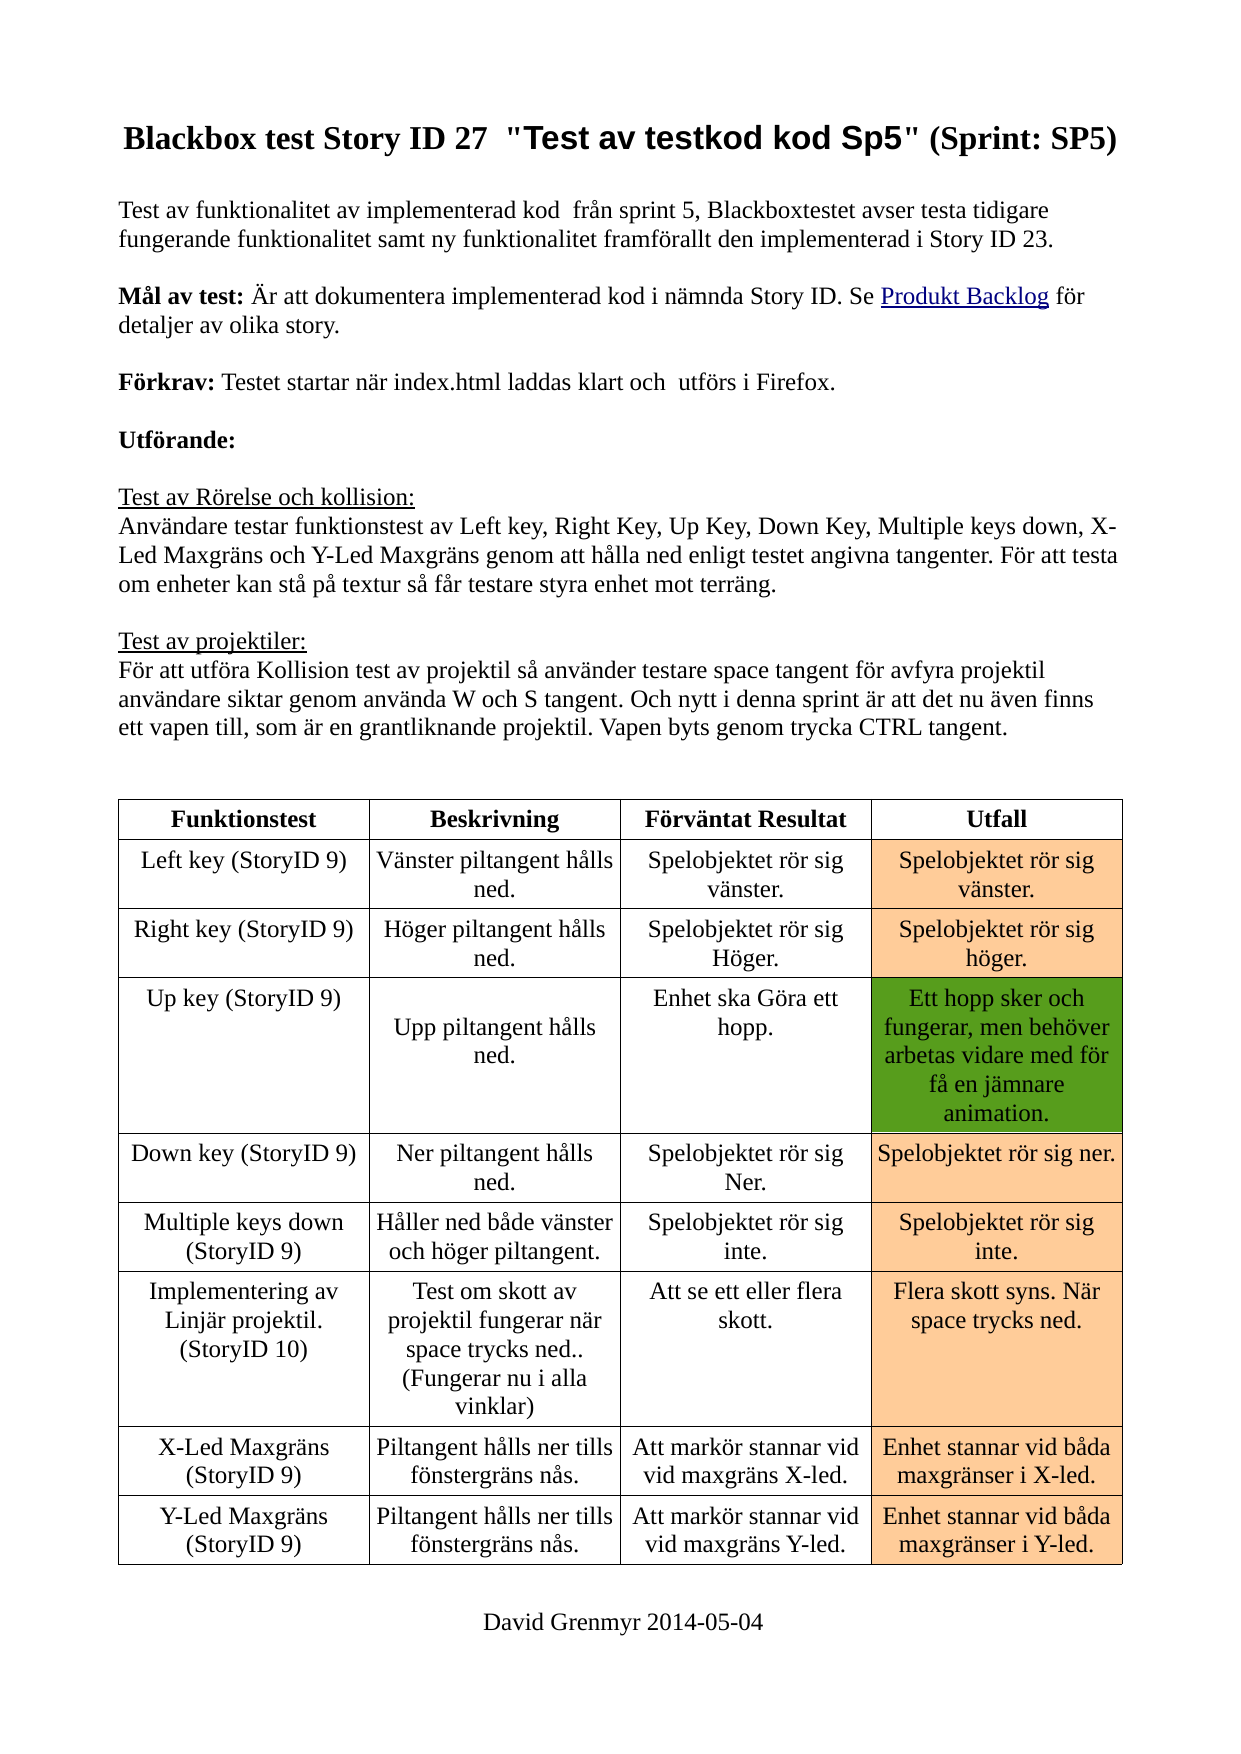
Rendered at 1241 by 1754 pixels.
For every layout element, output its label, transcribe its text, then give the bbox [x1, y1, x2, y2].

table_cell Multiple keys down (StoryID 9) [119, 1203, 369, 1271]
table_cell Enhet stannar vid båda maxgränser i X-led. [872, 1427, 1122, 1495]
table_cell Spelobjektet rör sig ner. [872, 1134, 1122, 1202]
table_cell Spelobjektet rör sig Höger. [621, 909, 871, 977]
table_header Förväntat Resultat [621, 800, 871, 839]
table_cell Implementering av Linjär projektil. (StoryID 10) [119, 1272, 369, 1426]
table_cell Spelobjektet rör sig vänster. [872, 840, 1122, 908]
table_cell Right key (StoryID 9) [119, 909, 369, 977]
table_cell Ett hopp sker och fungerar, men behöver arbetas vidare med för få en jämnare animation. [872, 978, 1122, 1132]
table_cell Spelobjektet rör sig Ner. [621, 1134, 871, 1202]
text Test av funktionalitet av implementerad kod från sprint 5, Blackboxtestet avser testa tidigare fungerande funktionalitet samt ny funktionalitet framförallt den implementerad i Story ID 23. [118, 195, 1122, 252]
table_header Beskrivning [370, 800, 620, 839]
table_cell Test om skott av projektil fungerar när space trycks ned.. (Fungerar nu i alla vinklar) [370, 1272, 620, 1426]
table_cell Att markör stannar vid vid maxgräns X-led. [621, 1427, 871, 1495]
table_cell Ner piltangent hålls ned. [370, 1134, 620, 1202]
table_cell Piltangent hålls ner tills fönstergräns nås. [370, 1496, 620, 1564]
text Blackbox test Story ID 27 "Test av testkod kod Sp5" (Sprint: SP5) [118, 118, 1122, 157]
table_cell Att markör stannar vid vid maxgräns Y-led. [621, 1496, 871, 1564]
table_cell Vänster piltangent hålls ned. [370, 840, 620, 908]
table_header Utfall [872, 800, 1122, 839]
text Användare testar funktionstest av Left key, Right Key, Up Key, Down Key, Multiple keys down, X-Led Maxgräns och Y-Led Maxgräns genom att hålla ned enligt testet angivna tangenter. För att testa om enheter kan stå på textur så får testare styra enhet mot terräng. [118, 511, 1122, 597]
table_cell Enhet stannar vid båda maxgränser i Y-led. [872, 1496, 1122, 1564]
text Mål av test: Är att dokumentera implementerad kod i nämnda Story ID. Se Produkt Backlog för detaljer av olika story. [118, 281, 1122, 339]
text Test av Rörelse och kollision: [118, 482, 1122, 511]
table_cell Y-Led Maxgräns (StoryID 9) [119, 1496, 369, 1564]
table_cell Spelobjektet rör sig inte. [621, 1203, 871, 1271]
text Utförande: [118, 425, 1122, 454]
table_cell Spelobjektet rör sig höger. [872, 909, 1122, 977]
table_cell Piltangent hålls ner tills fönstergräns nås. [370, 1427, 620, 1495]
table_cell Left key (StoryID 9) [119, 840, 369, 908]
table_cell Att se ett eller flera skott. [621, 1272, 871, 1426]
text För att utföra Kollision test av projektil så använder testare space tangent för avfyra projektil användare siktar genom använda W och S tangent. Och nytt i denna sprint är att det nu även finns ett vapen till, som är en grantliknande projektil. Vapen byts genom trycka CTRL tangent. [118, 655, 1122, 741]
text Förkrav: Testet startar när index.html laddas klart och utförs i Firefox. [118, 367, 1122, 396]
table_cell Enhet ska Göra ett hopp. [621, 978, 871, 1132]
table_cell Håller ned både vänster och höger piltangent. [370, 1203, 620, 1271]
table_cell Upp piltangent hålls ned. [370, 978, 620, 1132]
table_cell Spelobjektet rör sig inte. [872, 1203, 1122, 1271]
text Test av projektiler: [118, 626, 1122, 655]
table_cell X-Led Maxgräns (StoryID 9) [119, 1427, 369, 1495]
table_cell Up key (StoryID 9) [119, 978, 369, 1132]
table_cell Down key (StoryID 9) [119, 1134, 369, 1202]
table_cell Flera skott syns. När space trycks ned. [872, 1272, 1122, 1426]
table_cell Höger piltangent hålls ned. [370, 909, 620, 977]
table_header Funktionstest [119, 800, 369, 839]
table_cell Spelobjektet rör sig vänster. [621, 840, 871, 908]
